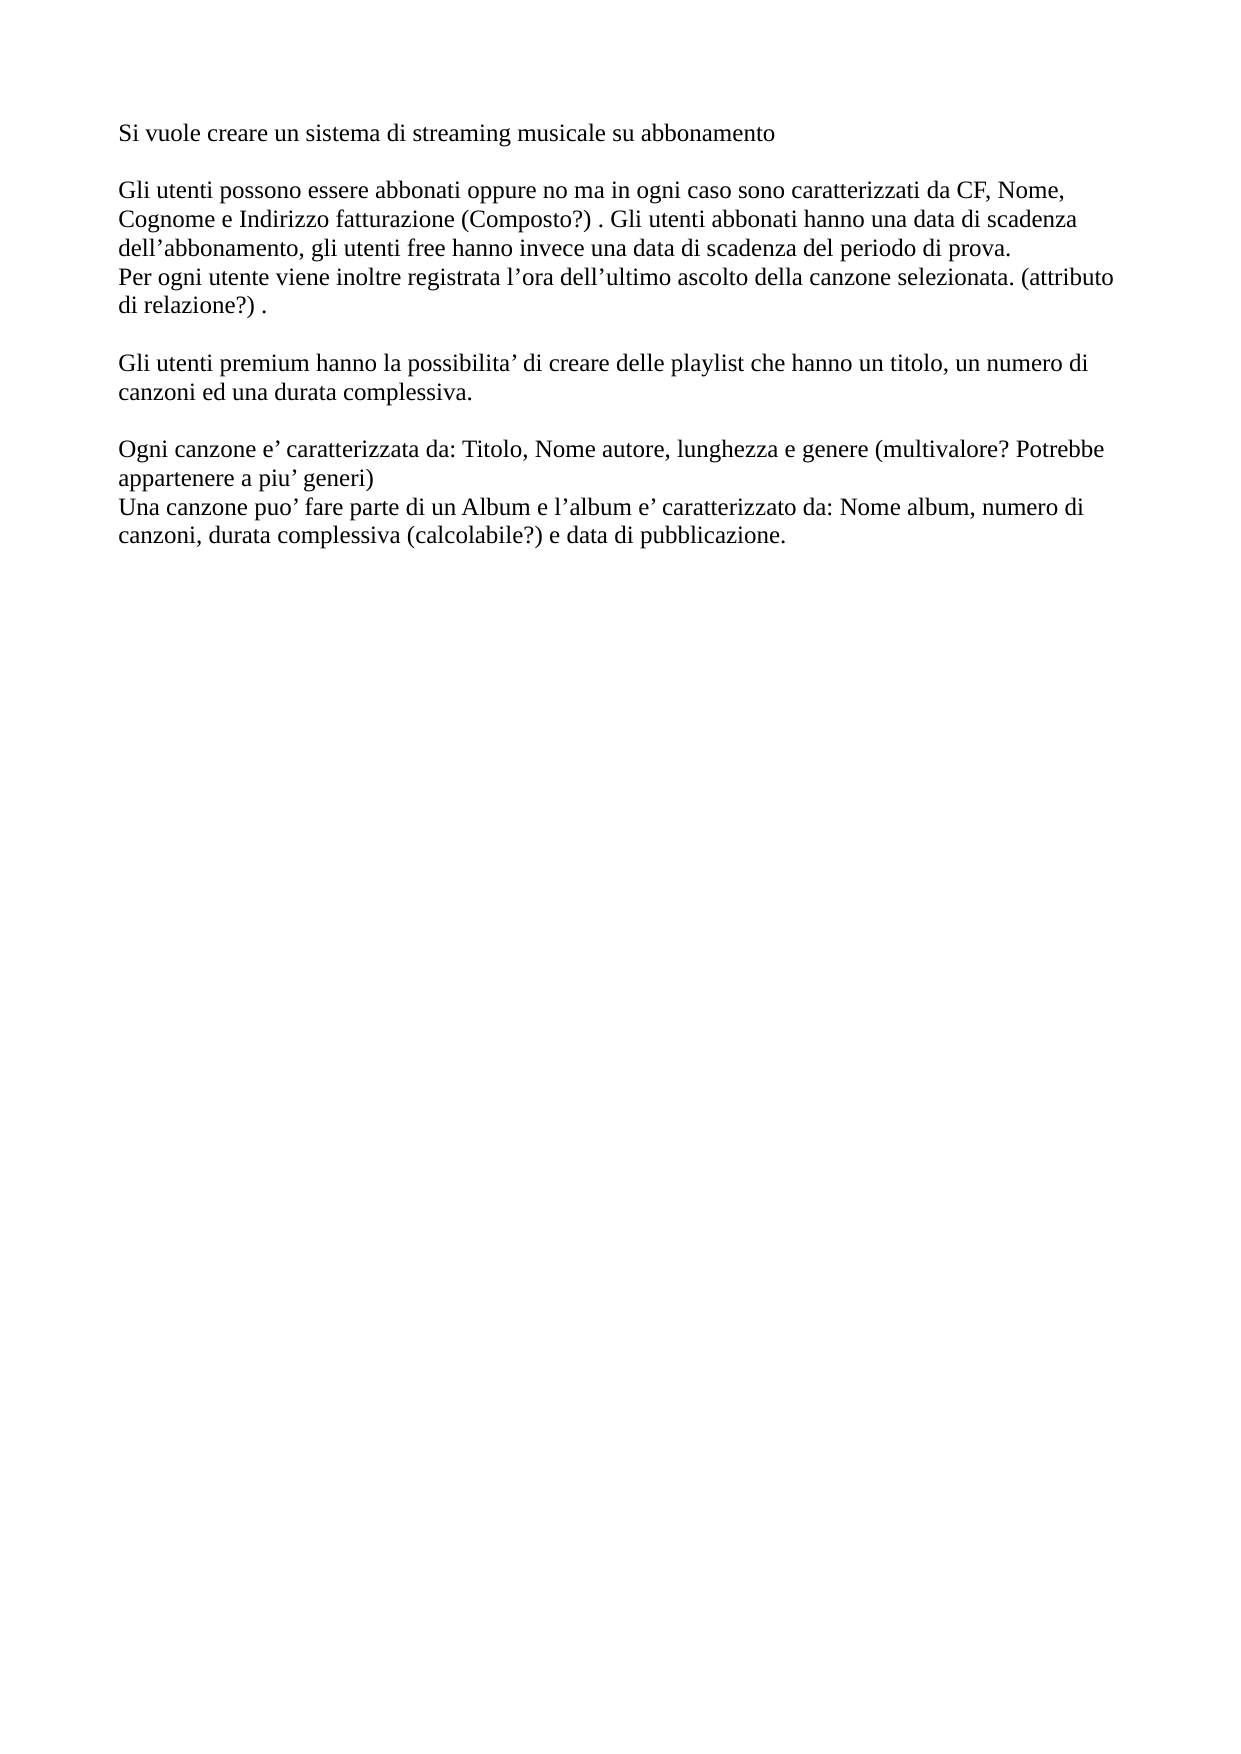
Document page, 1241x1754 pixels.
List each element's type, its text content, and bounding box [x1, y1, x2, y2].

text Si vuole creare un sistema di streaming musicale su abbonamento [118, 118, 1122, 147]
text Gli utenti possono essere abbonati oppure no ma in ogni caso sono caratterizzati da CF, Nome, Cognome e Indirizzo fatturazione (Composto?) . Gli utenti abbonati hanno una data di scadenza dell’abbonamento, gli utenti free hanno invece una data di scadenza del periodo di prova. [118, 176, 1122, 262]
text Gli utenti premium hanno la possibilita’ di creare delle playlist che hanno un titolo, un numero di canzoni ed una durata complessiva. [118, 348, 1122, 406]
text Ogni canzone e’ caratterizzata da: Titolo, Nome autore, lunghezza e genere (multivalore? Potrebbe appartenere a piu’ generi) [118, 434, 1122, 492]
text Per ogni utente viene inoltre registrata l’ora dell’ultimo ascolto della canzone selezionata. (attributo di relazione?) . [118, 262, 1122, 319]
text Una canzone puo’ fare parte di un Album e l’album e’ caratterizzato da: Nome album, numero di canzoni, durata complessiva (calcolabile?) e data di pubblicazione. [118, 492, 1122, 549]
